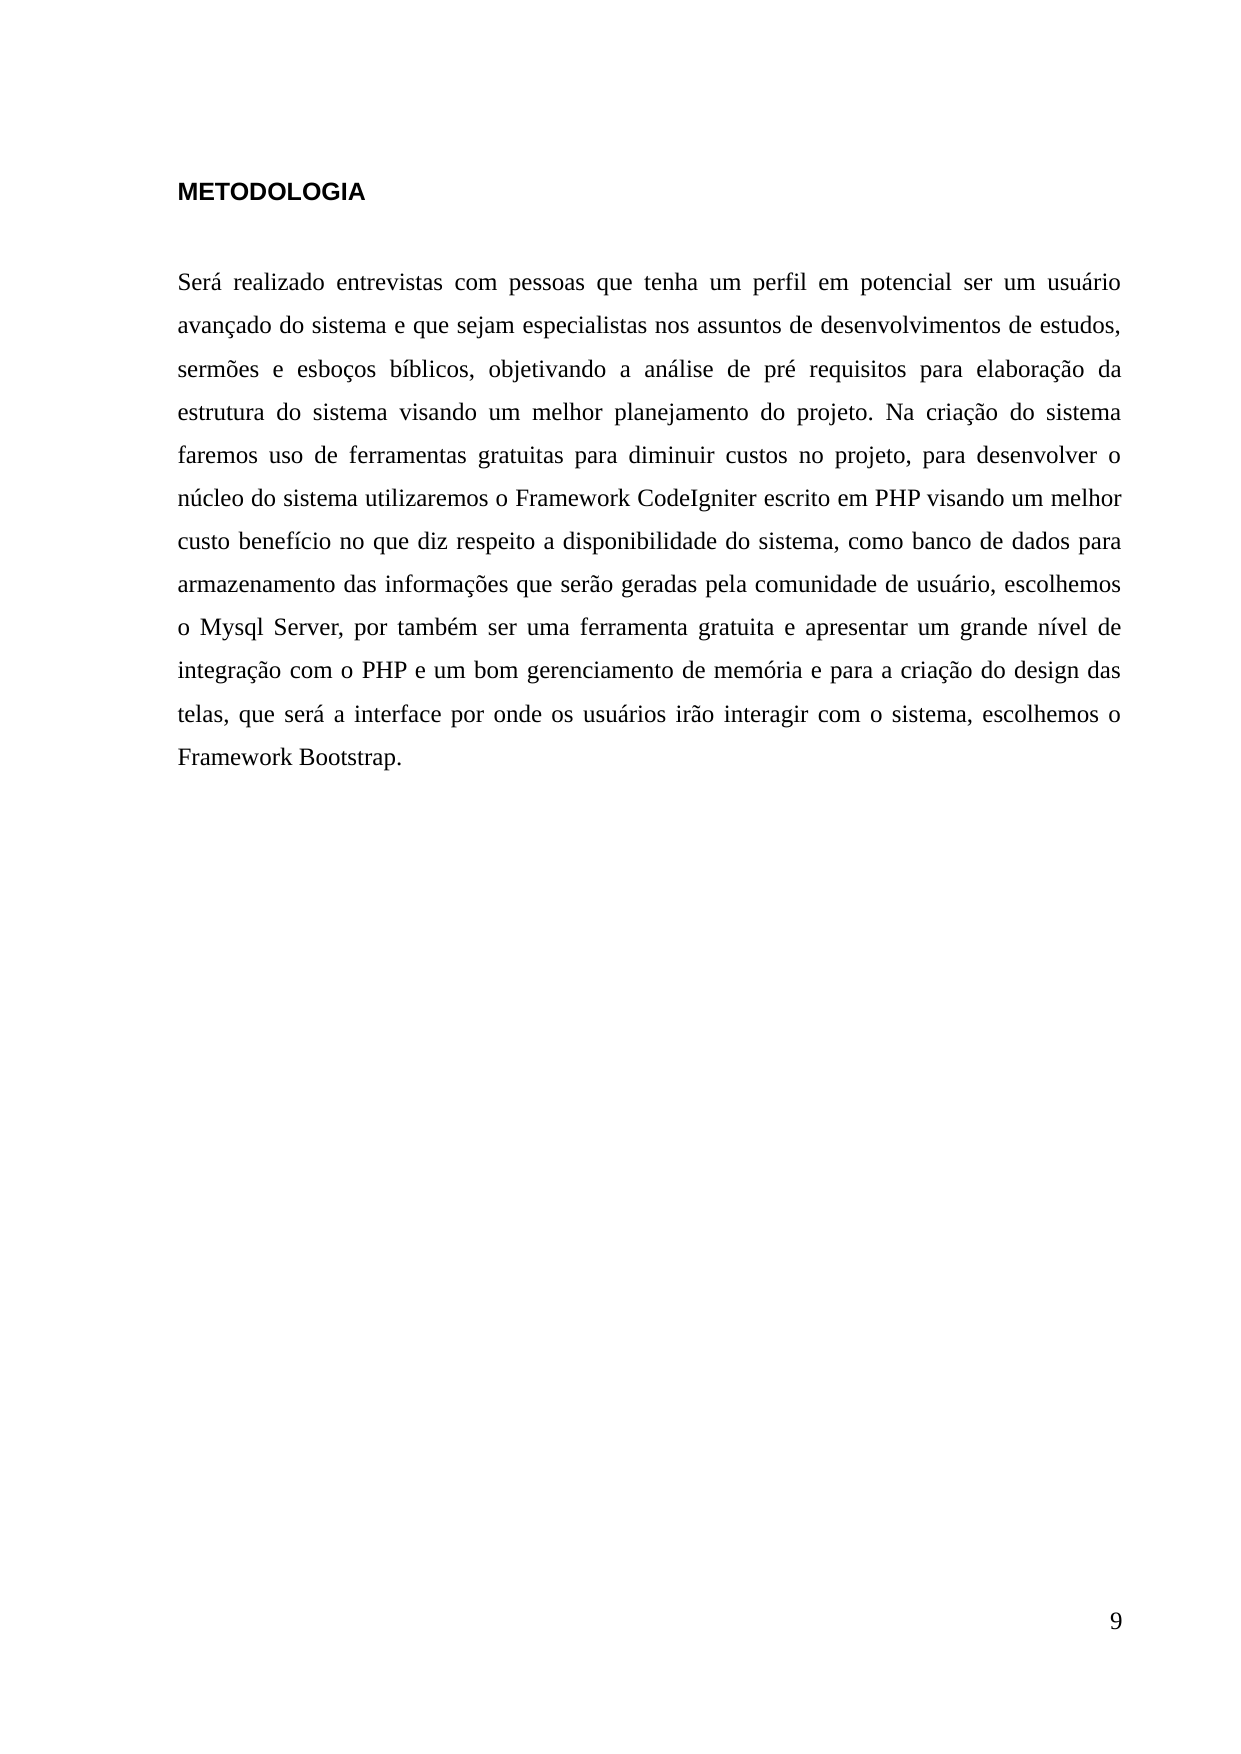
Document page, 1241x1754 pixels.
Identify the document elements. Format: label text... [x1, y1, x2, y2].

text Será realizado entrevistas com pessoas que tenha um perfil em potencial ser um usuário avançado do sistema e que sejam especialistas nos assuntos de desenvolvimentos de estudos, sermões e esboços bíblicos, objetivando a análise de pré requisitos para elaboração da estrutura do sistema visando um melhor planejamento do projeto. Na criação do sistema faremos uso de ferramentas gratuitas para diminuir custos no projeto, para desenvolver o núcleo do sistema utilizaremos o Framework CodeIgniter escrito em PHP visando um melhor custo benefício no que diz respeito a disponibilidade do sistema, como banco de dados para armazenamento das informações que serão geradas pela comunidade de usuário, escolhemos o Mysql Server, por também ser uma ferramenta gratuita e apresentar um grande nível de integração com o PHP e um bom gerenciamento de memória e para a criação do design das telas, que será a interface por onde os usuários irão interagir com o sistema, escolhemos o Framework Bootstrap. [177, 267, 1122, 771]
subtitle METODOLOGIA [177, 177, 1122, 206]
